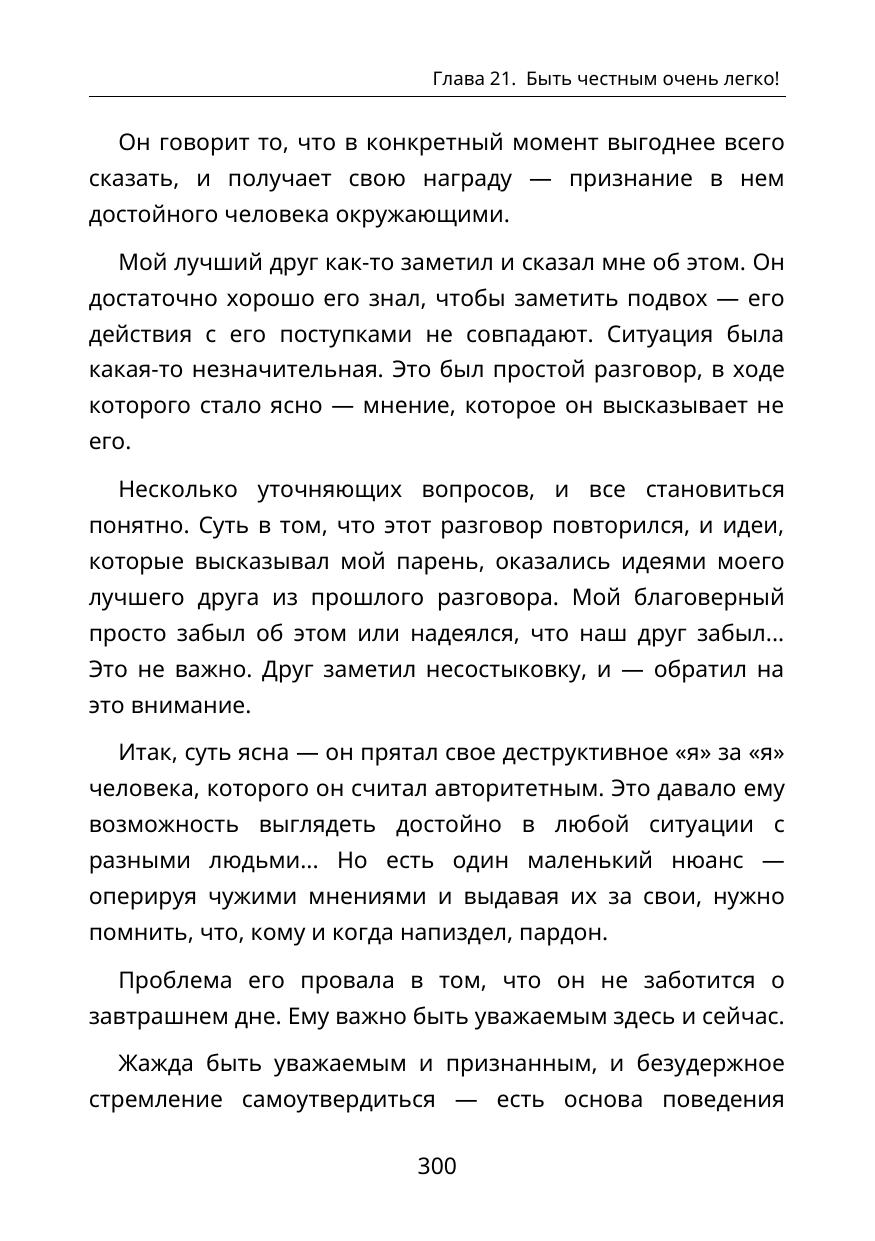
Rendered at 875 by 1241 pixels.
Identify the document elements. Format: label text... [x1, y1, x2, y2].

text Жажда быть уважаемым и признанным, и безудержное стремление самоутвердиться — есть основа поведения [88, 1047, 786, 1114]
text Он говорит то, что в конкретный момент выгоднее всего сказать, и получает свою награду — признание в нем достойного человека окружающими. [88, 126, 786, 229]
text Итак, суть ясна — он прятал свое деструктивное «я» за «я» человека, которого он считал авторитетным. Это давало ему возможность выглядеть достойно в любой ситуации с разными людьми... Но есть один маленький нюанс — оперируя чужими мнениями и выдавая их за свои, нужно помнить, что, кому и когда напиздел, пардон. [88, 736, 786, 947]
text Проблема его провала в том, что он не заботится о завтрашнем дне. Ему важно быть уважаемым здесь и сейчас. [88, 964, 786, 1031]
text Мой лучший друг как-то заметил и сказал мне об этом. Он достаточно хорошо его знал, чтобы заметить подвох — его действия с его поступками не совпадают. Ситуация была какая-то незначительная. Это был простой разговор, в ходе которого стало ясно — мнение, которое он высказывает не его. [88, 246, 786, 457]
text Несколько уточняющих вопросов, и все становиться понятно. Суть в том, что этот разговор повторился, и идеи, которые высказывал мой парень, оказались идеями моего лучшего друга из прошлого разговора. Мой благоверный просто забыл об этом или надеялся, что наш друг забыл... Это не важно. Друг заметил несостыковку, и — обратил на это внимание. [88, 473, 786, 720]
